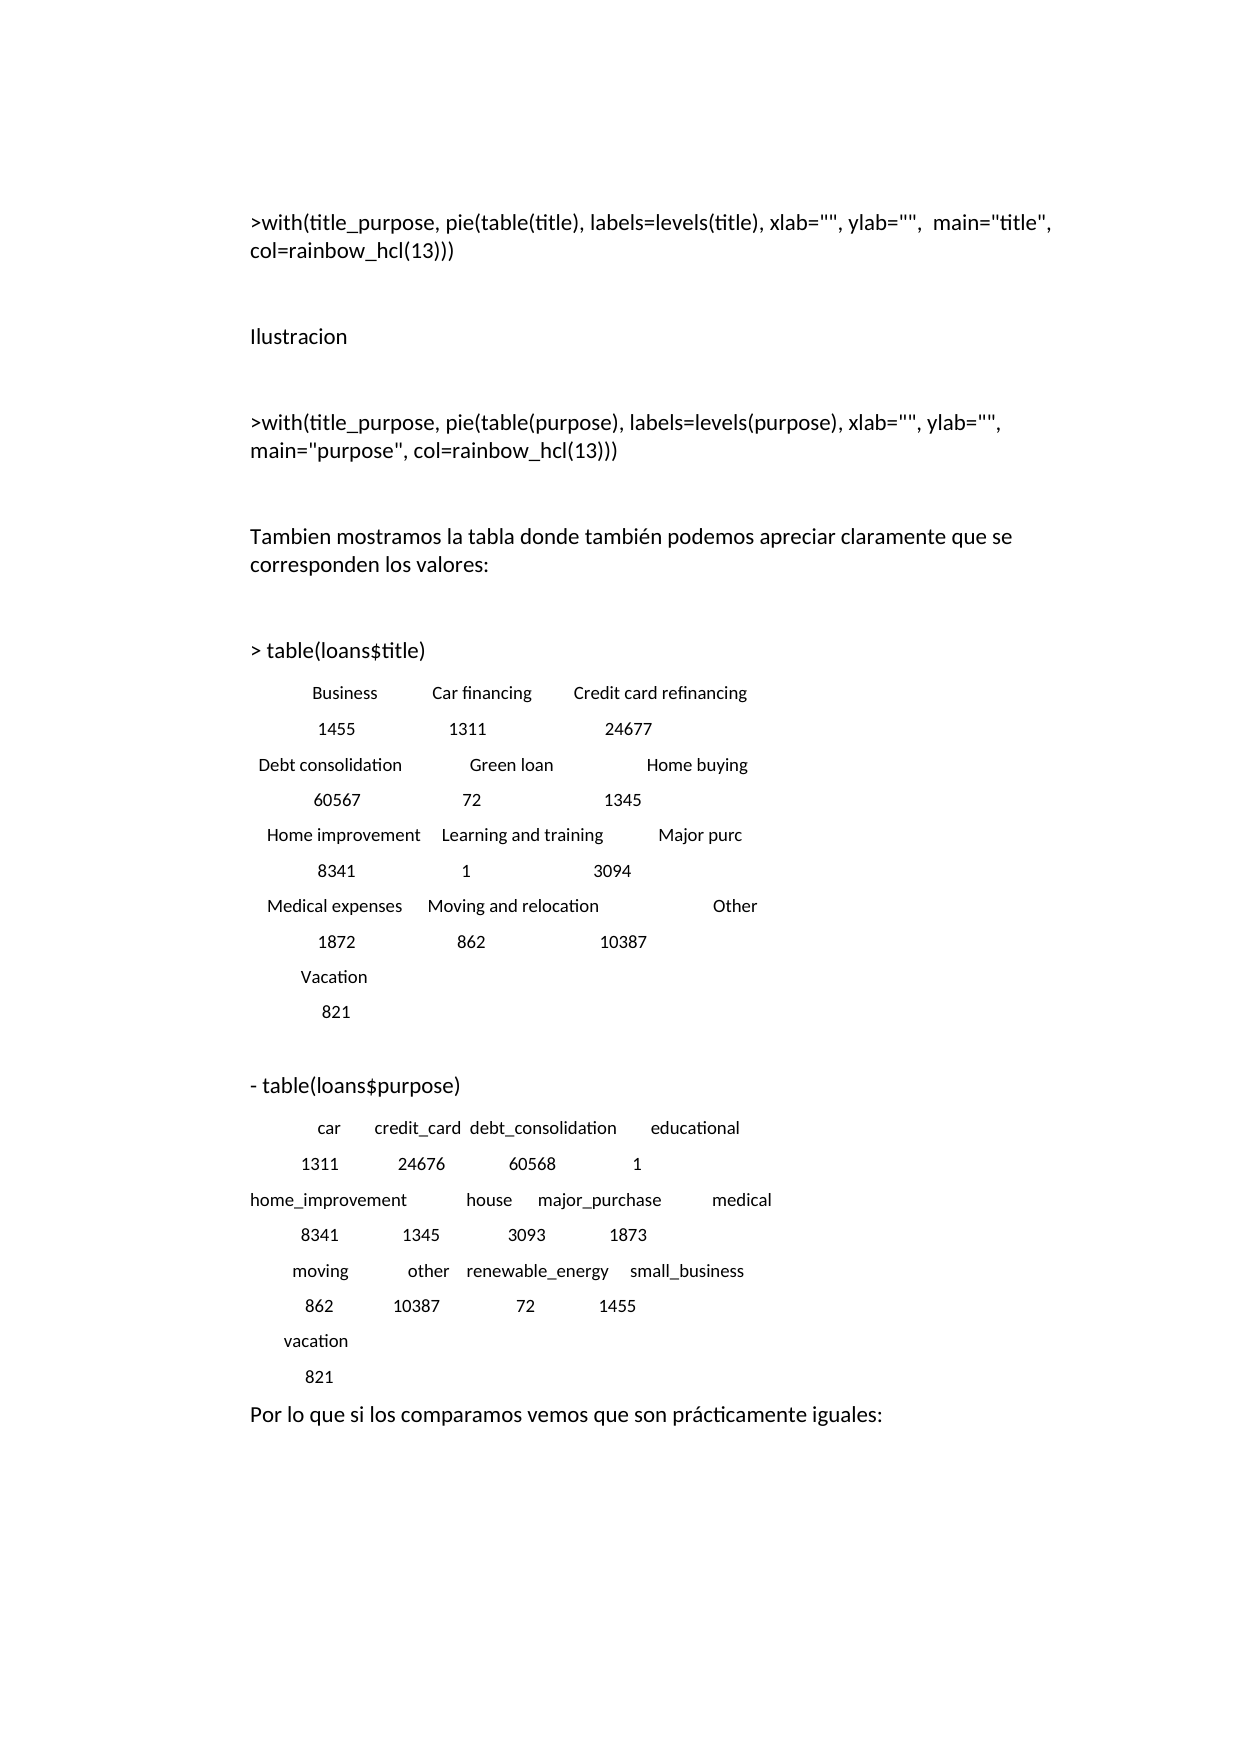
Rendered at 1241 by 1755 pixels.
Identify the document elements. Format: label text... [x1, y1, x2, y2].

text home_improvement house major_purchase medical [250, 1188, 1065, 1211]
text car credit_card debt_consolidation educational [250, 1112, 1065, 1140]
list >with(title_purpose, pie(table(title), labels=levels(title), xlab="", ylab="", main="title", col=rainbow_hcl(13))) [212, 208, 1065, 264]
list Tambien mostramos la tabla donde también podemos apreciar claramente que se corresponden los valores: [212, 522, 1065, 578]
text 1455 1311 24677 [250, 717, 1065, 740]
text Vacation [250, 965, 1065, 988]
text moving other renewable_energy small_business [250, 1259, 1065, 1282]
text 821 [250, 1001, 1065, 1023]
text 60567 72 1345 [250, 788, 1065, 811]
text Business Car financing Credit card refinancing [250, 677, 1065, 705]
text Debt consolidation Green loan Home buying [250, 753, 1065, 776]
text > table(loans$title) [250, 636, 1065, 664]
text Por lo que si los comparamos vemos que son prácticamente iguales: [250, 1400, 1065, 1428]
text Home improvement Learning and training Major purc [250, 823, 1065, 846]
text vacation [250, 1329, 1065, 1352]
text 862 10387 72 1455 [250, 1294, 1065, 1317]
list >with(title_purpose, pie(table(purpose), labels=levels(purpose), xlab="", ylab="", main="purpose", col=rainbow_hcl(13))) [212, 408, 1065, 464]
text Medical expenses Moving and relocation Other [250, 894, 1065, 917]
text - table(loans$purpose) [250, 1071, 1065, 1099]
text 821 [250, 1365, 1065, 1388]
text 8341 1 3094 [250, 859, 1065, 882]
text 1872 862 10387 [250, 930, 1065, 953]
text 8341 1345 3093 1873 [250, 1223, 1065, 1246]
text 1311 24676 60568 1 [250, 1152, 1065, 1175]
list Ilustracion [212, 322, 1065, 350]
